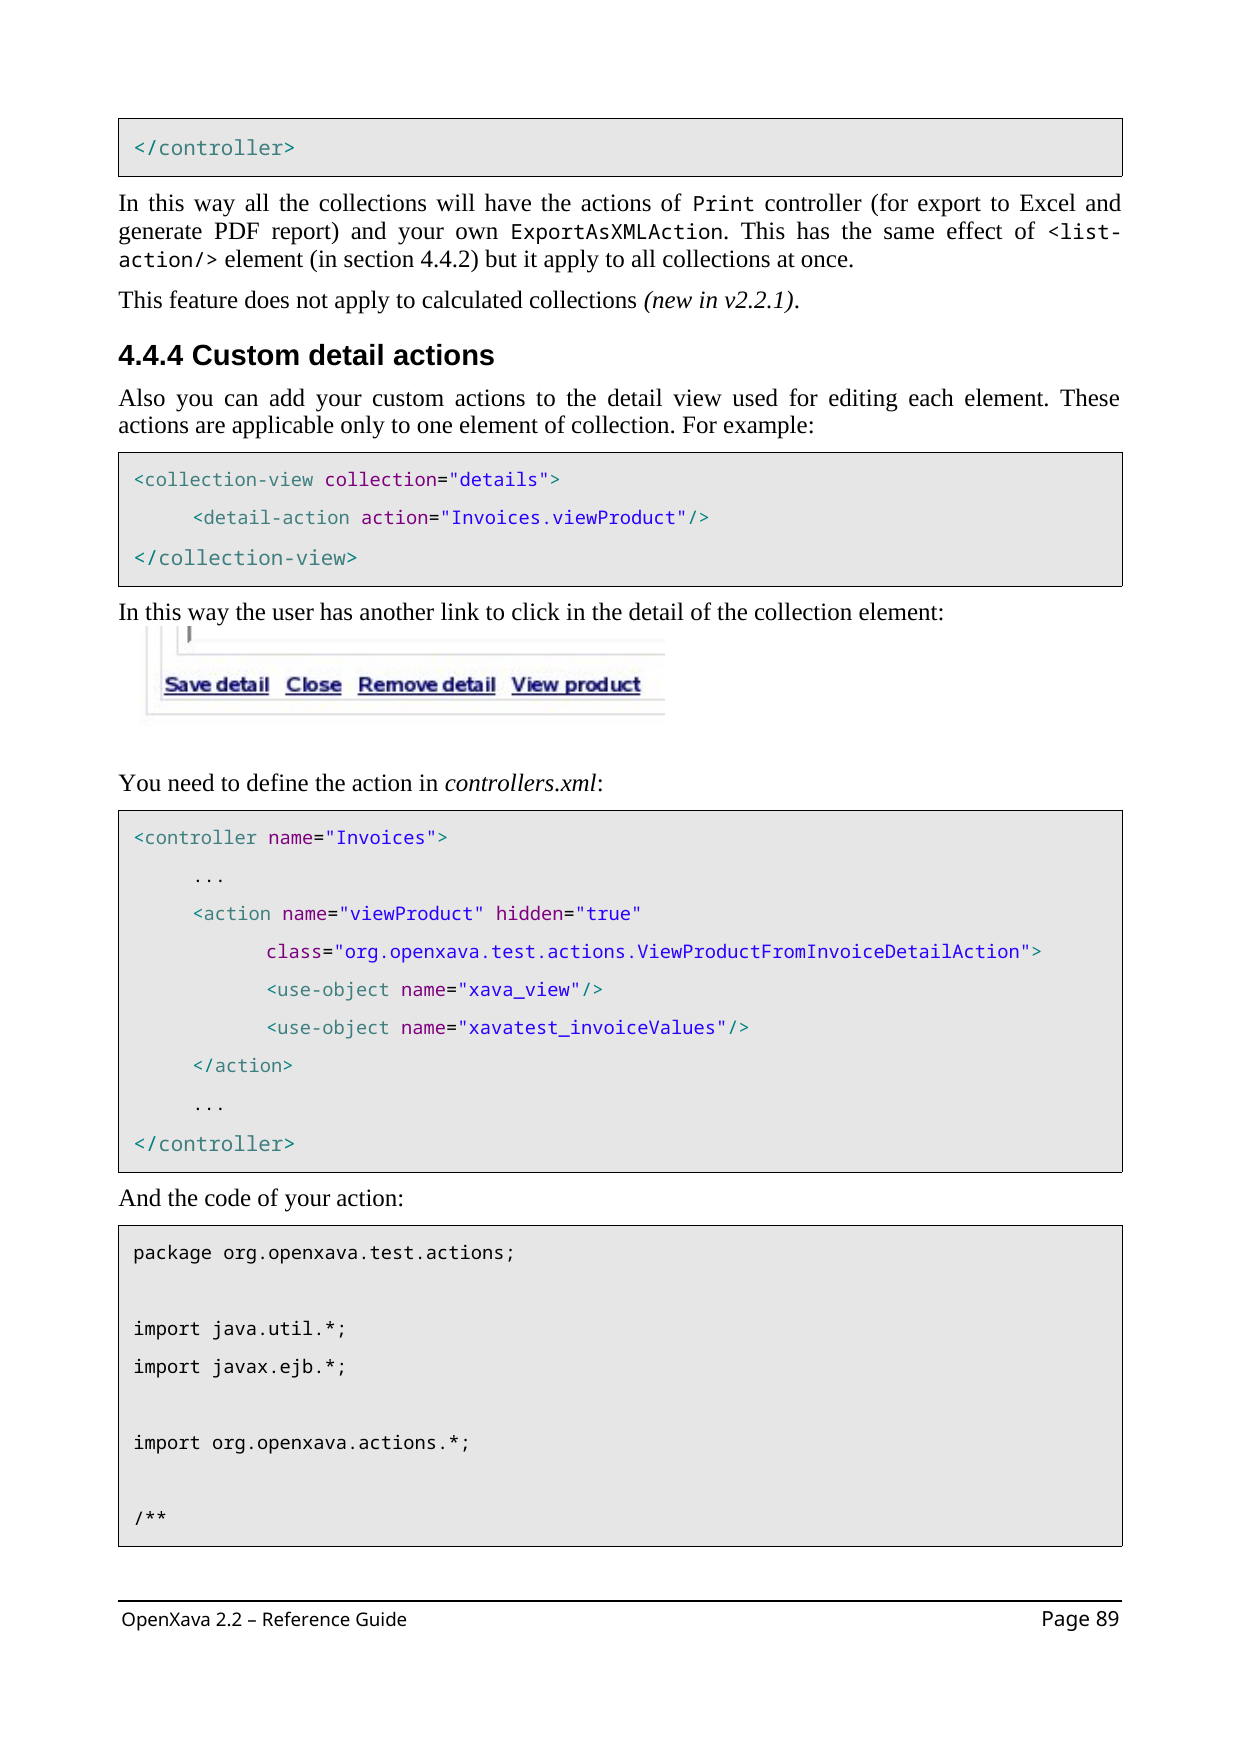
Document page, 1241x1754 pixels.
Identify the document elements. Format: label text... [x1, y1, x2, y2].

text import org.openxava.actions.*; [119, 1415, 1122, 1453]
text <action name="viewProduct" hidden="true" [119, 886, 1122, 924]
picture [139, 626, 666, 730]
text You need to define the action in controllers.xml: [118, 769, 1122, 797]
text ... [119, 848, 1122, 886]
text class="org.openxava.test.actions.ViewProductFromInvoiceDetailAction"> [119, 924, 1122, 962]
text /** [119, 1491, 1122, 1546]
text <use-object name="xava_view"/> [119, 962, 1122, 1000]
text import java.util.*; [119, 1301, 1122, 1339]
text <detail-action action="Invoices.viewProduct"/> [119, 490, 1122, 528]
text And the code of your action: [118, 1184, 1122, 1212]
text In this way all the collections will have the actions of Print controller (for export to Excel and generate PDF report) and your own ExportAsXMLAction. This has the same effect of <list-action/> element (in section 4.4.2) but it apply to all collections at once. [118, 189, 1122, 273]
text <controller name="Invoices"> [119, 811, 1122, 848]
text This feature does not apply to calculated collections (new in v2.2.1). [118, 286, 1122, 313]
text </action> [119, 1038, 1122, 1076]
text <collection-view collection="details"> [119, 453, 1122, 490]
subtitle Custom detail actions [118, 338, 1122, 371]
text </controller> [119, 1114, 1122, 1172]
text ... [119, 1076, 1122, 1114]
text <use-object name="xavatest_invoiceValues"/> [119, 1000, 1122, 1038]
text package org.openxava.test.actions; [119, 1226, 1122, 1263]
text </controller> [119, 119, 1122, 176]
text import javax.ejb.*; [119, 1339, 1122, 1377]
text Also you can add your custom actions to the detail view used for editing each element. These actions are applicable only to one element of collection. For example: [118, 384, 1122, 439]
text </collection-view> [119, 528, 1122, 586]
text In this way the user has another link to click in the detail of the collection element: [118, 598, 1122, 626]
